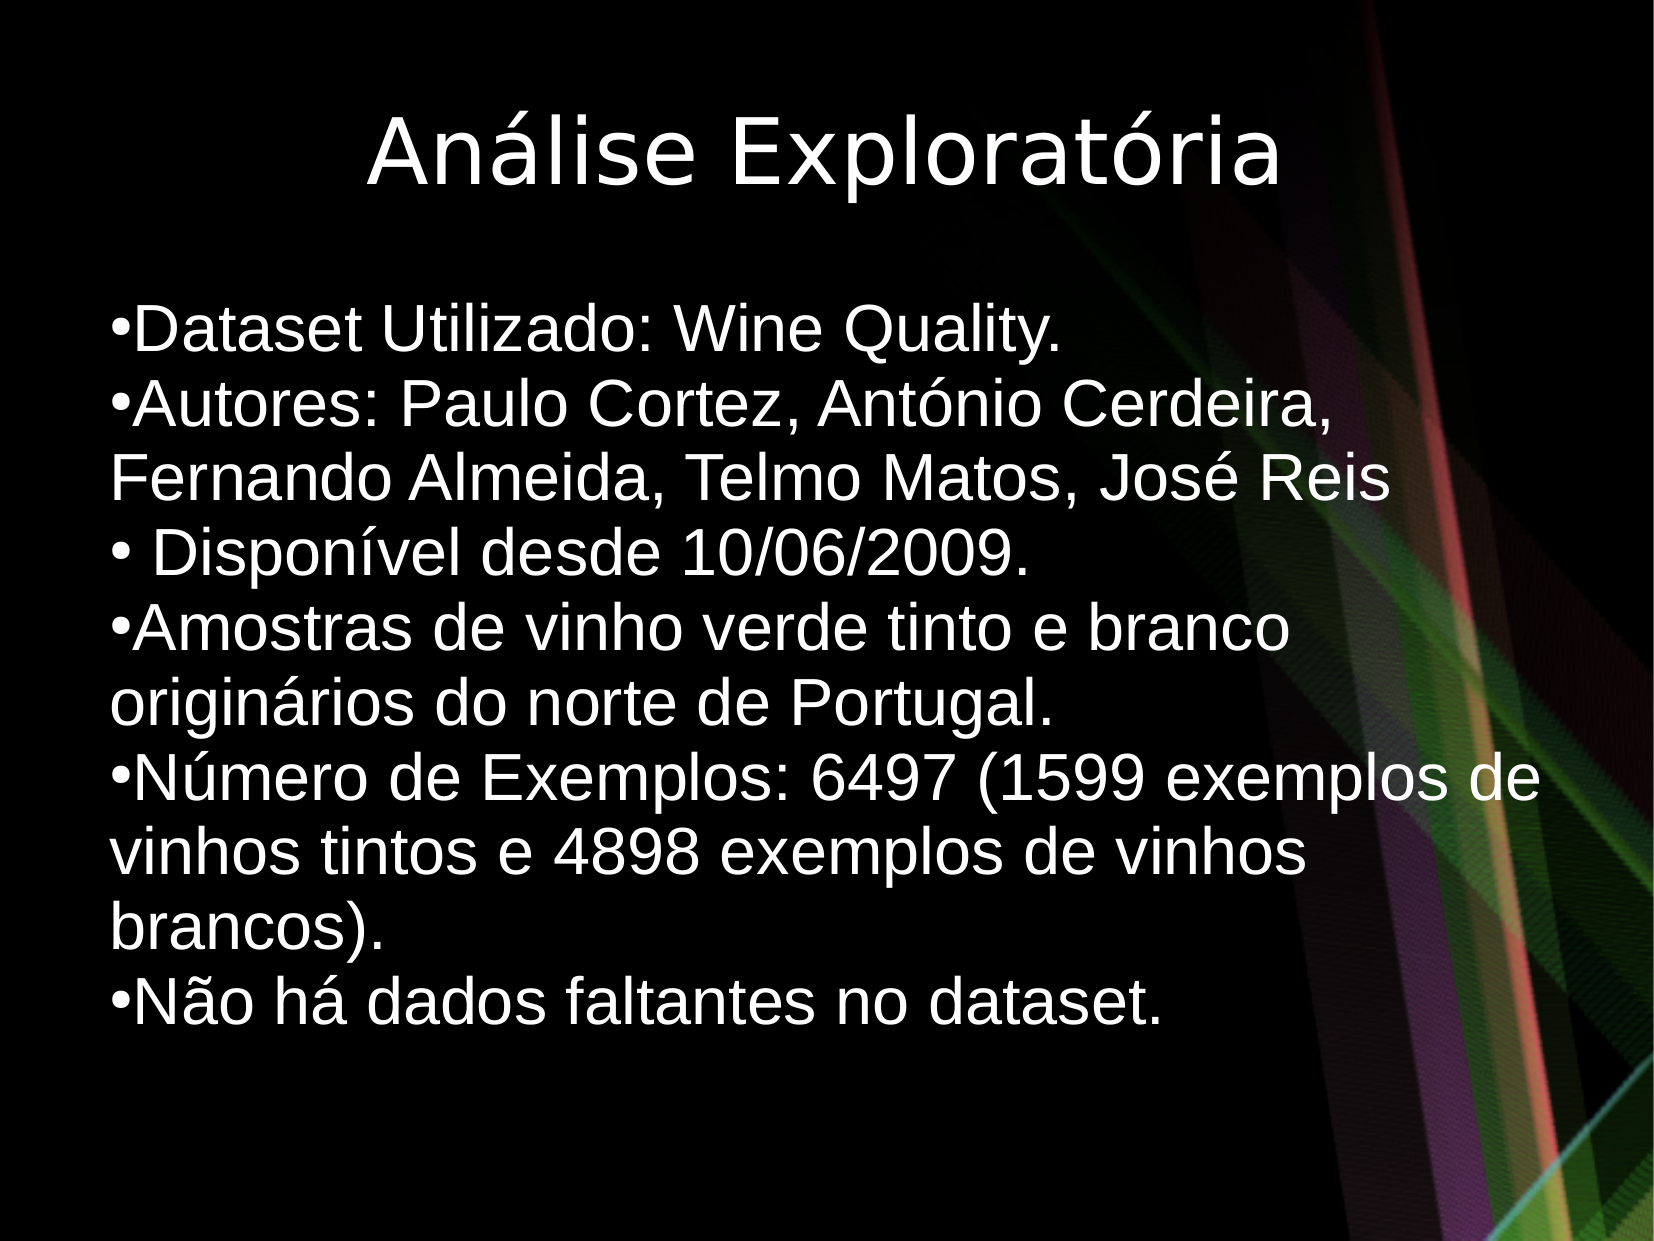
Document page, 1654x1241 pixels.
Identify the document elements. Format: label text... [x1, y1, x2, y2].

text_box Dataset Utilizado: Wine Quality. Autores: Paulo Cortez, António Cerdeira, Fernando Almeida, Telmo Matos, José Reis Disponível desde 10/06/2009. Amostras de vinho verde tinto e branco originários do norte de Portugal. Número de Exemplos: 6497 (1599 exemplos de vinhos tintos e 4898 exemplos de vinhos brancos). Não há dados faltantes no dataset. [94, 283, 1595, 1099]
title Análise Exploratória [82, 49, 1571, 257]
picture [0, 0, 1654, 1241]
